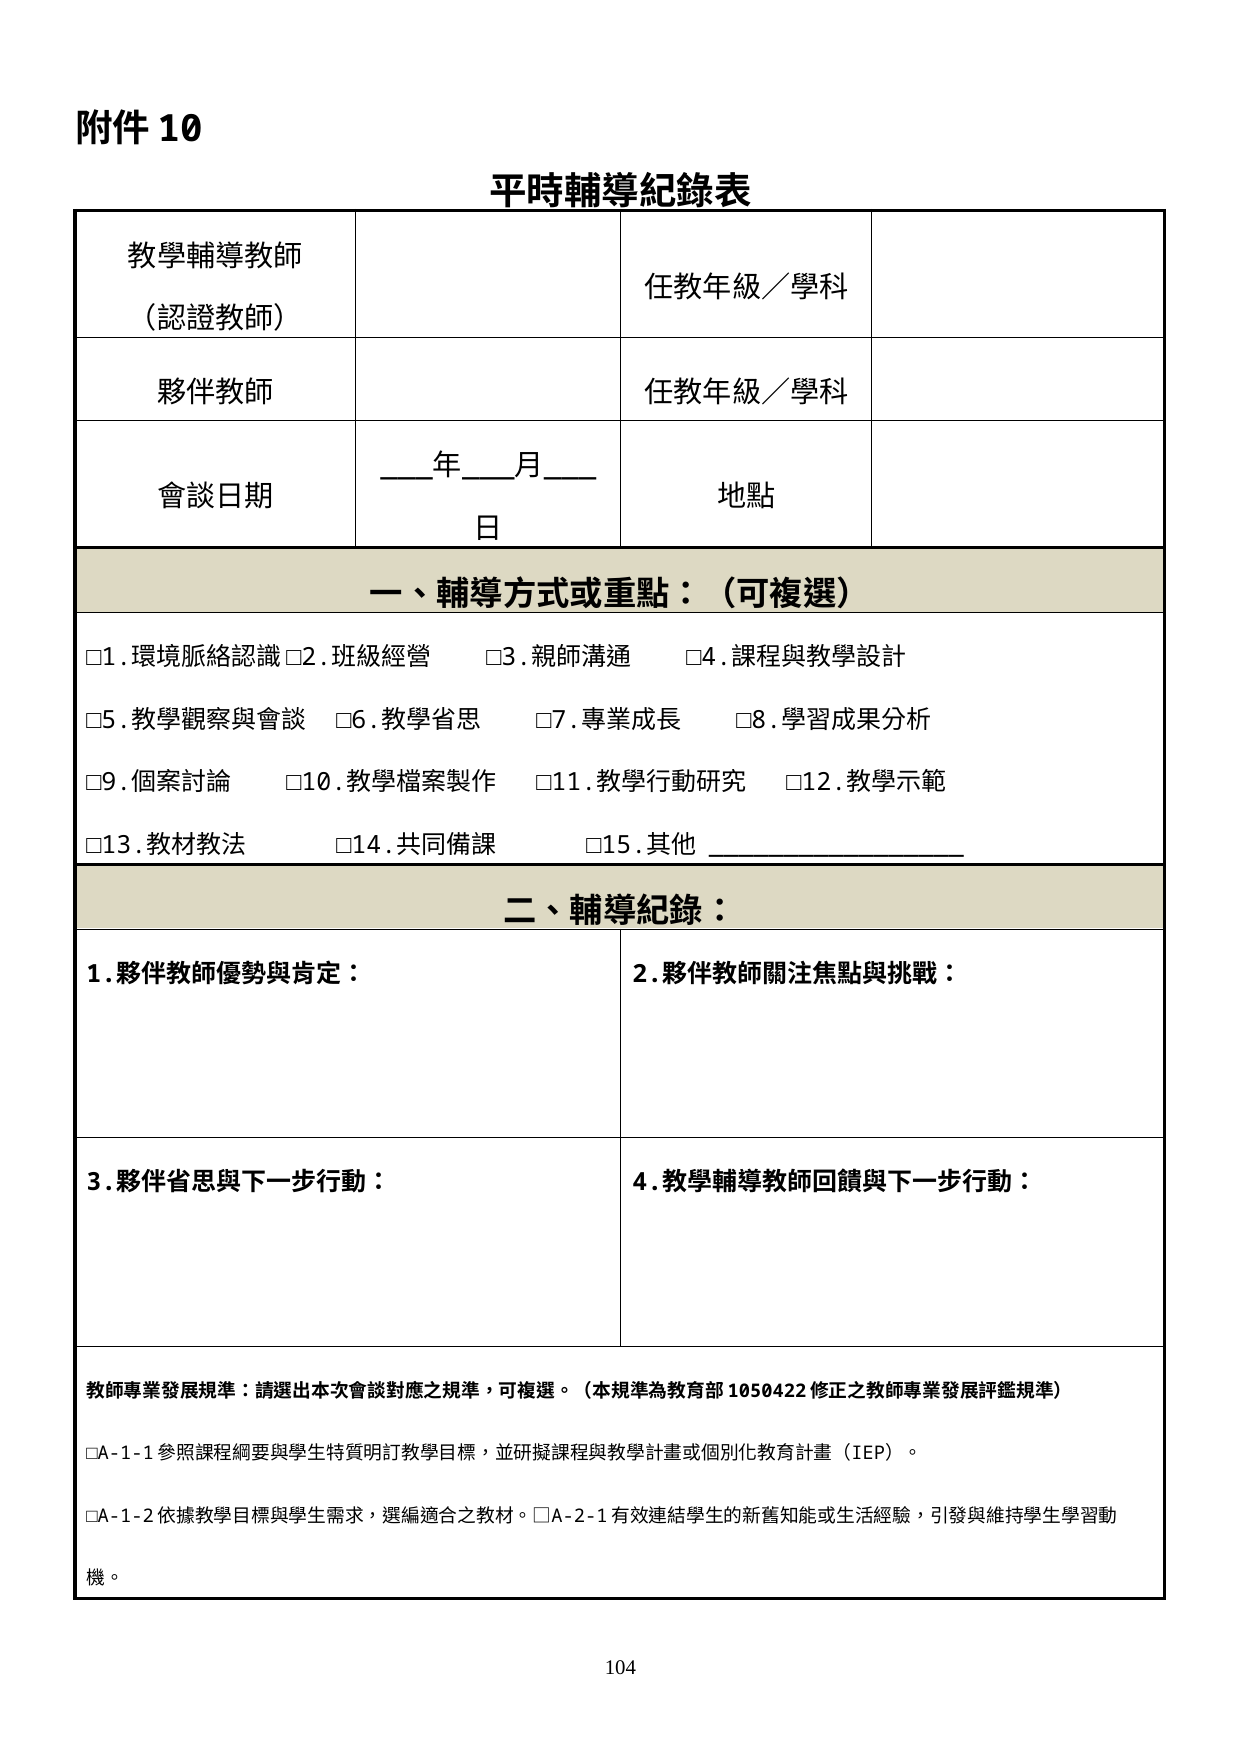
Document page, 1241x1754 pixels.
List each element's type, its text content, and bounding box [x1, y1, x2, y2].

table_cell 3.夥伴省思與下一步行動： [77, 1138, 620, 1346]
table_cell [872, 338, 1163, 420]
table_cell [356, 338, 620, 420]
table_cell 夥伴教師 [77, 338, 355, 420]
table_cell 4.教學輔導教師回饋與下一步行動： [621, 1138, 1163, 1346]
table_cell [872, 421, 1163, 546]
table_header 任教年級∕學科 [621, 212, 871, 337]
table_header 教學輔導教師 （認證教師） [77, 212, 355, 337]
table_cell 會談日期 [77, 421, 355, 546]
table_cell 1.夥伴教師優勢與肯定： [77, 930, 620, 1137]
text 附件10 [75, 84, 1165, 146]
table_header [872, 212, 1163, 337]
text 平時輔導紀錄表 [75, 146, 1165, 209]
table_cell □1.環境脈絡認識 □2.班級經營 □3.親師溝通 □4.課程與教學設計 □5.教學觀察與會談 □6.教學省思 □7.專業成長 □8.學習成果分析 □9.個案討論 □10.教學檔案製作 □11.教學行動研究 □12.教學示範 □13.教材教法 □14.共同備課 □15.其他 _________________ [77, 613, 1163, 863]
table_cell 教師專業發展規準：請選出本次會談對應之規準，可複選。（本規準為教育部1050422修正之教師專業發展評鑑規準） □A-1-1參照課程綱要與學生特質明訂教學目標，並研擬課程與教學計畫或個別化教育計畫（IEP）。 □A-1-2依據教學目標與學生需求，選編適合之教材。□A-2-1有效連結學生的新舊知能或生活經驗，引發與維持學生學習動機。 [77, 1347, 1163, 1597]
table_cell 2.夥伴教師關注焦點與挑戰： [621, 930, 1163, 1137]
table_cell ___年___月___日 [356, 421, 620, 546]
table_cell 任教年級∕學科 [621, 338, 871, 420]
table_cell 地點 [621, 421, 871, 546]
table_cell 二、輔導紀錄： [77, 866, 1163, 928]
table_header [356, 212, 620, 337]
table_cell 一、輔導方式或重點：（可複選） [77, 549, 1163, 612]
